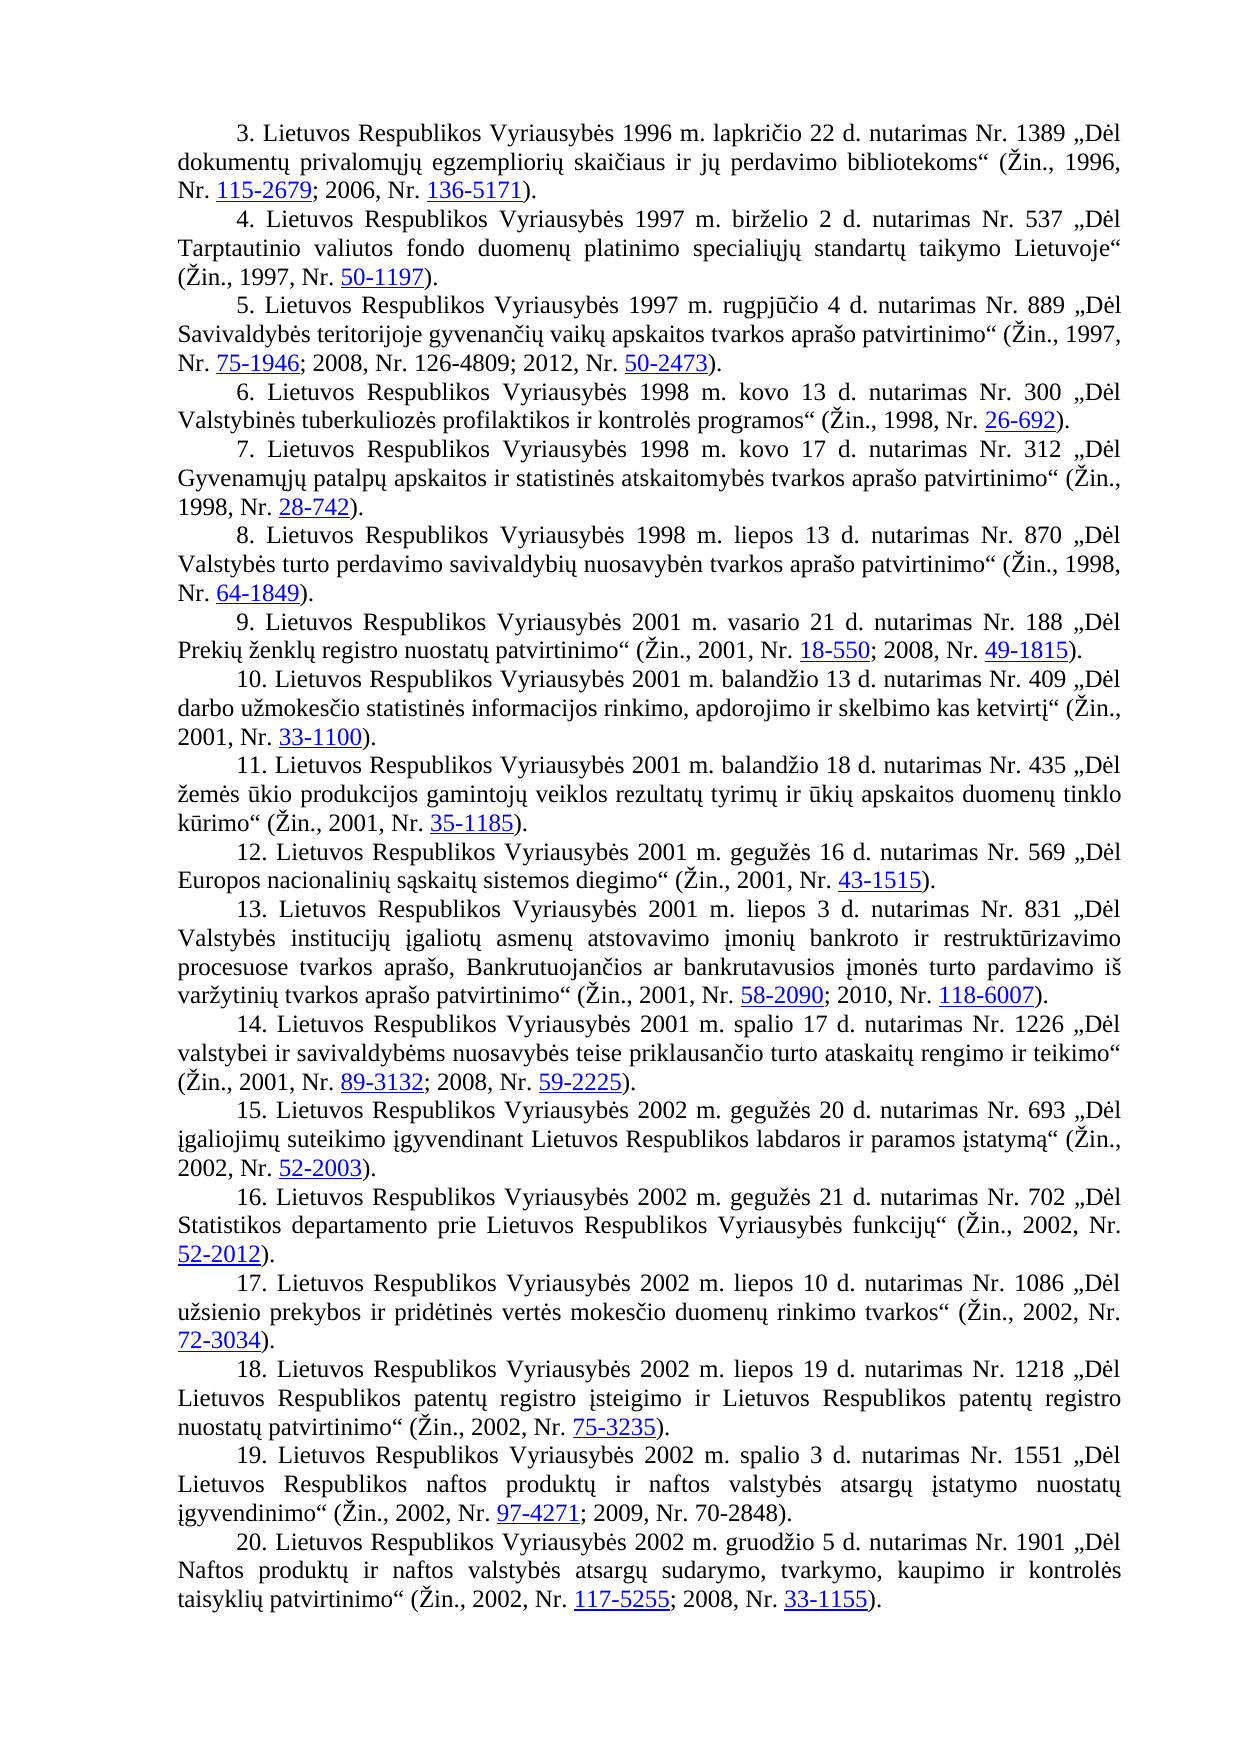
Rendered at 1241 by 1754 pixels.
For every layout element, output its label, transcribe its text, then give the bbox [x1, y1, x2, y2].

text 14. Lietuvos Respublikos Vyriausybės 2001 m. spalio 17 d. nutarimas Nr. 1226 „Dėl valstybei ir savivaldybėms nuosavybės teise priklausančio turto ataskaitų rengimo ir teikimo“ (Žin., 2001, Nr. 89-3132; 2008, Nr. 59-2225). [177, 1009, 1122, 1096]
text 17. Lietuvos Respublikos Vyriausybės 2002 m. liepos 10 d. nutarimas Nr. 1086 „Dėl užsienio prekybos ir pridėtinės vertės mokesčio duomenų rinkimo tvarkos“ (Žin., 2002, Nr. 72-3034). [177, 1268, 1122, 1354]
text 16. Lietuvos Respublikos Vyriausybės 2002 m. gegužės 21 d. nutarimas Nr. 702 „Dėl Statistikos departamento prie Lietuvos Respublikos Vyriausybės funkcijų“ (Žin., 2002, Nr. 52-2012). [177, 1182, 1122, 1268]
text 8. Lietuvos Respublikos Vyriausybės 1998 m. liepos 13 d. nutarimas Nr. 870 „Dėl Valstybės turto perdavimo savivaldybių nuosavybėn tvarkos aprašo patvirtinimo“ (Žin., 1998, Nr. 64-1849). [177, 521, 1122, 607]
text 13. Lietuvos Respublikos Vyriausybės 2001 m. liepos 3 d. nutarimas Nr. 831 „Dėl Valstybės institucijų įgaliotų asmenų atstovavimo įmonių bankroto ir restruktūrizavimo procesuose tvarkos aprašo, Bankrutuojančios ar bankrutavusios įmonės turto pardavimo iš varžytinių tvarkos aprašo patvirtinimo“ (Žin., 2001, Nr. 58-2090; 2010, Nr. 118-6007). [177, 894, 1122, 1009]
text 20. Lietuvos Respublikos Vyriausybės 2002 m. gruodžio 5 d. nutarimas Nr. 1901 „Dėl Naftos produktų ir naftos valstybės atsargų sudarymo, tvarkymo, kaupimo ir kontrolės taisyklių patvirtinimo“ (Žin., 2002, Nr. 117-5255; 2008, Nr. 33-1155). [177, 1527, 1122, 1613]
text 6. Lietuvos Respublikos Vyriausybės 1998 m. kovo 13 d. nutarimas Nr. 300 „Dėl Valstybinės tuberkuliozės profilaktikos ir kontrolės programos“ (Žin., 1998, Nr. 26-692). [177, 377, 1122, 434]
text 11. Lietuvos Respublikos Vyriausybės 2001 m. balandžio 18 d. nutarimas Nr. 435 „Dėl žemės ūkio produkcijos gamintojų veiklos rezultatų tyrimų ir ūkių apskaitos duomenų tinklo kūrimo“ (Žin., 2001, Nr. 35-1185). [177, 751, 1122, 837]
text 19. Lietuvos Respublikos Vyriausybės 2002 m. spalio 3 d. nutarimas Nr. 1551 „Dėl Lietuvos Respublikos naftos produktų ir naftos valstybės atsargų įstatymo nuostatų įgyvendinimo“ (Žin., 2002, Nr. 97-4271; 2009, Nr. 70-2848). [177, 1441, 1122, 1527]
text 3. Lietuvos Respublikos Vyriausybės 1996 m. lapkričio 22 d. nutarimas Nr. 1389 „Dėl dokumentų privalomųjų egzempliorių skaičiaus ir jų perdavimo bibliotekoms“ (Žin., 1996, Nr. 115-2679; 2006, Nr. 136-5171). [177, 118, 1122, 204]
text 4. Lietuvos Respublikos Vyriausybės 1997 m. birželio 2 d. nutarimas Nr. 537 „Dėl Tarptautinio valiutos fondo duomenų platinimo specialiųjų standartų taikymo Lietuvoje“ (Žin., 1997, Nr. 50-1197). [177, 204, 1122, 291]
text 10. Lietuvos Respublikos Vyriausybės 2001 m. balandžio 13 d. nutarimas Nr. 409 „Dėl darbo užmokesčio statistinės informacijos rinkimo, apdorojimo ir skelbimo kas ketvirtį“ (Žin., 2001, Nr. 33-1100). [177, 664, 1122, 751]
text 15. Lietuvos Respublikos Vyriausybės 2002 m. gegužės 20 d. nutarimas Nr. 693 „Dėl įgaliojimų suteikimo įgyvendinant Lietuvos Respublikos labdaros ir paramos įstatymą“ (Žin., 2002, Nr. 52-2003). [177, 1096, 1122, 1182]
text 18. Lietuvos Respublikos Vyriausybės 2002 m. liepos 19 d. nutarimas Nr. 1218 „Dėl Lietuvos Respublikos patentų registro įsteigimo ir Lietuvos Respublikos patentų registro nuostatų patvirtinimo“ (Žin., 2002, Nr. 75-3235). [177, 1354, 1122, 1441]
text 5. Lietuvos Respublikos Vyriausybės 1997 m. rugpjūčio 4 d. nutarimas Nr. 889 „Dėl Savivaldybės teritorijoje gyvenančių vaikų apskaitos tvarkos aprašo patvirtinimo“ (Žin., 1997, Nr. 75-1946; 2008, Nr. 126-4809; 2012, Nr. 50-2473). [177, 291, 1122, 377]
text 7. Lietuvos Respublikos Vyriausybės 1998 m. kovo 17 d. nutarimas Nr. 312 „Dėl Gyvenamųjų patalpų apskaitos ir statistinės atskaitomybės tvarkos aprašo patvirtinimo“ (Žin., 1998, Nr. 28-742). [177, 434, 1122, 521]
text 12. Lietuvos Respublikos Vyriausybės 2001 m. gegužės 16 d. nutarimas Nr. 569 „Dėl Europos nacionalinių sąskaitų sistemos diegimo“ (Žin., 2001, Nr. 43-1515). [177, 837, 1122, 894]
text 9. Lietuvos Respublikos Vyriausybės 2001 m. vasario 21 d. nutarimas Nr. 188 „Dėl Prekių ženklų registro nuostatų patvirtinimo“ (Žin., 2001, Nr. 18-550; 2008, Nr. 49-1815). [177, 607, 1122, 664]
